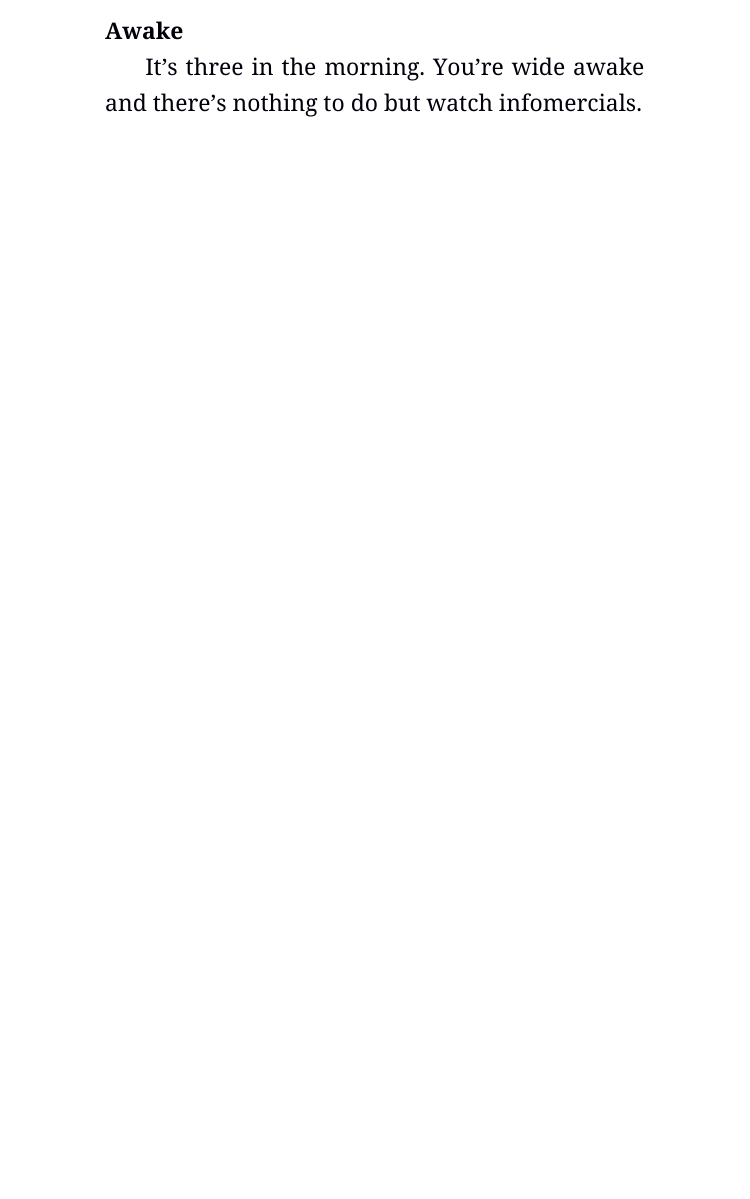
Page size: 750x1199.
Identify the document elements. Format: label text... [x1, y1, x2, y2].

text Awake [105, 15, 645, 46]
text It’s three in the morning. You’re wide awake and there’s nothing to do but watch infomercials. [105, 51, 645, 118]
